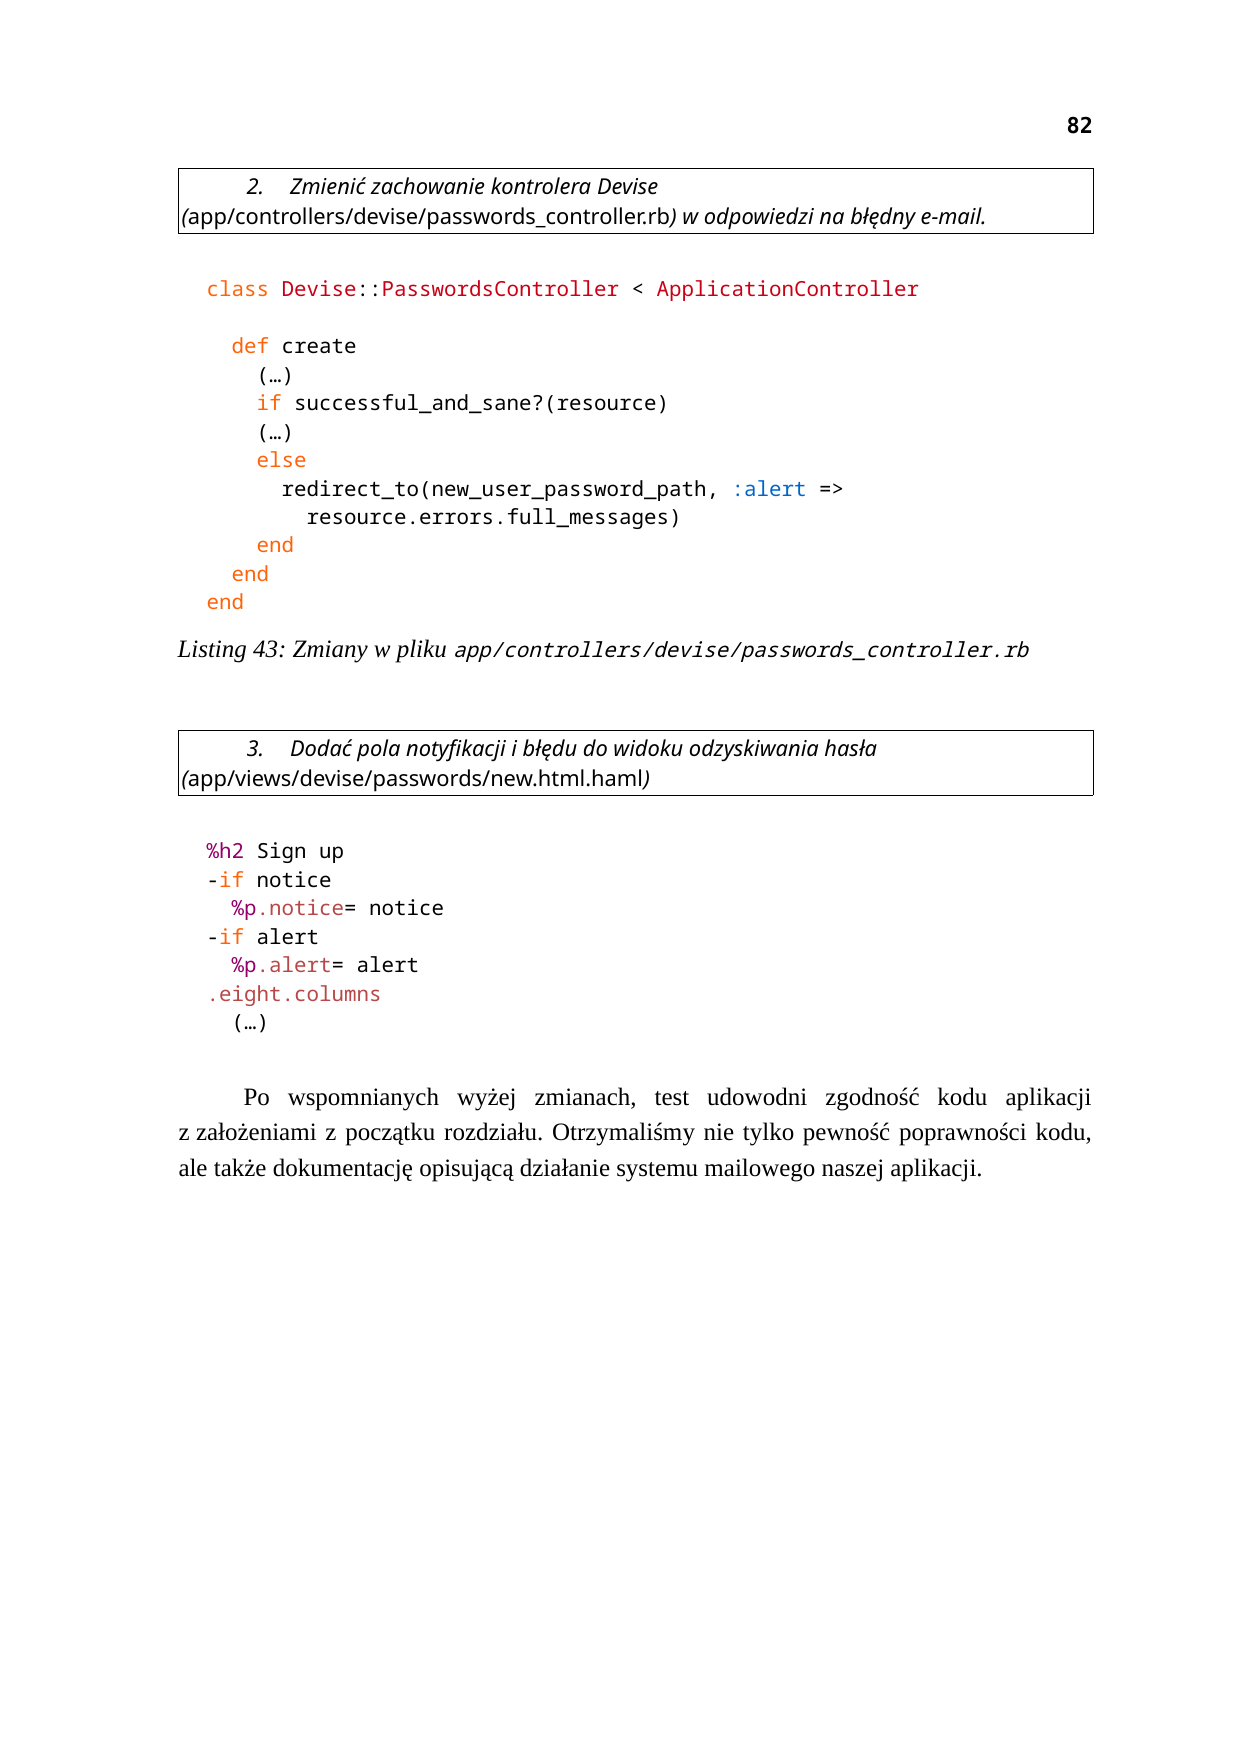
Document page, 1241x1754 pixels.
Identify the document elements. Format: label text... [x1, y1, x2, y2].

table_header %h2 Sign up -if notice %p.notice= notice -if alert %p.alert= alert .eight.columns (…) [177, 831, 1093, 1041]
list Listing 43: Zmiany w pliku app/controllers/devise/passwords_controller.rb [177, 634, 1093, 663]
table_header class Devise::PasswordsController < ApplicationController def create (…) if successful_and_sane?(resource) (…) else redirect_to(new_user_password_path, :alert => resource.errors.full_messages) end end end [177, 269, 1093, 622]
text Po wspomnianych wyżej zmianach, test udowodni zgodność kodu aplikacji z założeniami z początku rozdziału. Otrzymaliśmy nie tylko pewność poprawności kodu, ale także dokumentację opisującą działanie systemu mailowego naszej aplikacji. [178, 1077, 1093, 1183]
list Zmienić zachowanie kontrolera Devise (app/controllers/devise/passwords_controller.rb) w odpowiedzi na błędny e-mail. [179, 169, 1093, 233]
list Dodać pola notyfikacji i błędu do widoku odzyskiwania hasła (app/views/devise/passwords/new.html.haml) [179, 731, 1093, 795]
